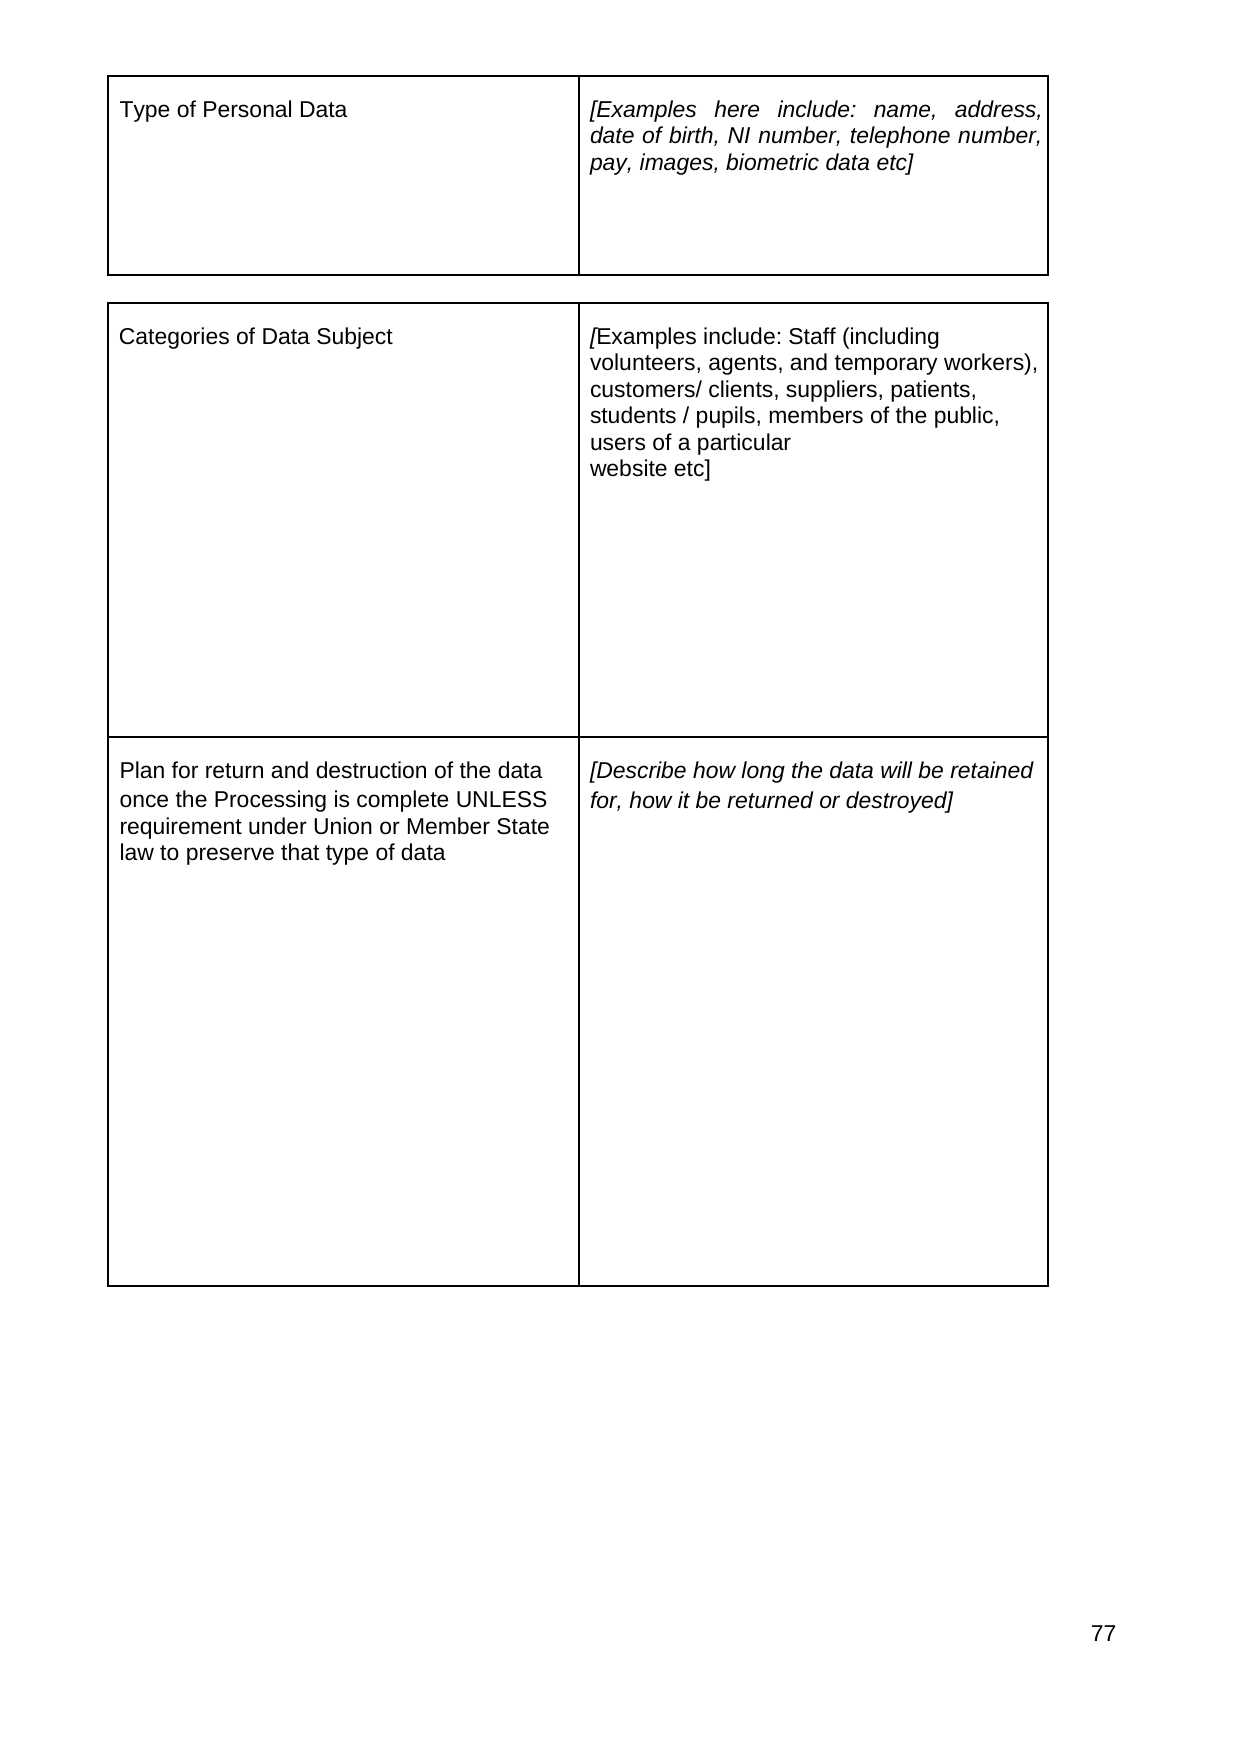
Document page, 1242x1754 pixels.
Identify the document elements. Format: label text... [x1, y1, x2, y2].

table_header Categories of Data Subject [109, 304, 578, 736]
table_cell [Describe how long the data will be retained for, how it be returned or destroyed] [580, 738, 1047, 1284]
table_header [Examples include: Staff (including volunteers, agents, and temporary workers), customers/ clients, suppliers, patients, students / pupils, members of the public, users of a particular website etc] [580, 304, 1047, 736]
table_cell [Examples here include: name, address, date of birth, NI number, telephone number, pay, images, biometric data etc] [580, 77, 1047, 273]
table_cell Plan for return and destruction of the data once the Processing is complete UNLESS requirement under Union or Member State law to preserve that type of data [109, 738, 578, 1284]
table_cell Type of Personal Data [109, 77, 578, 273]
